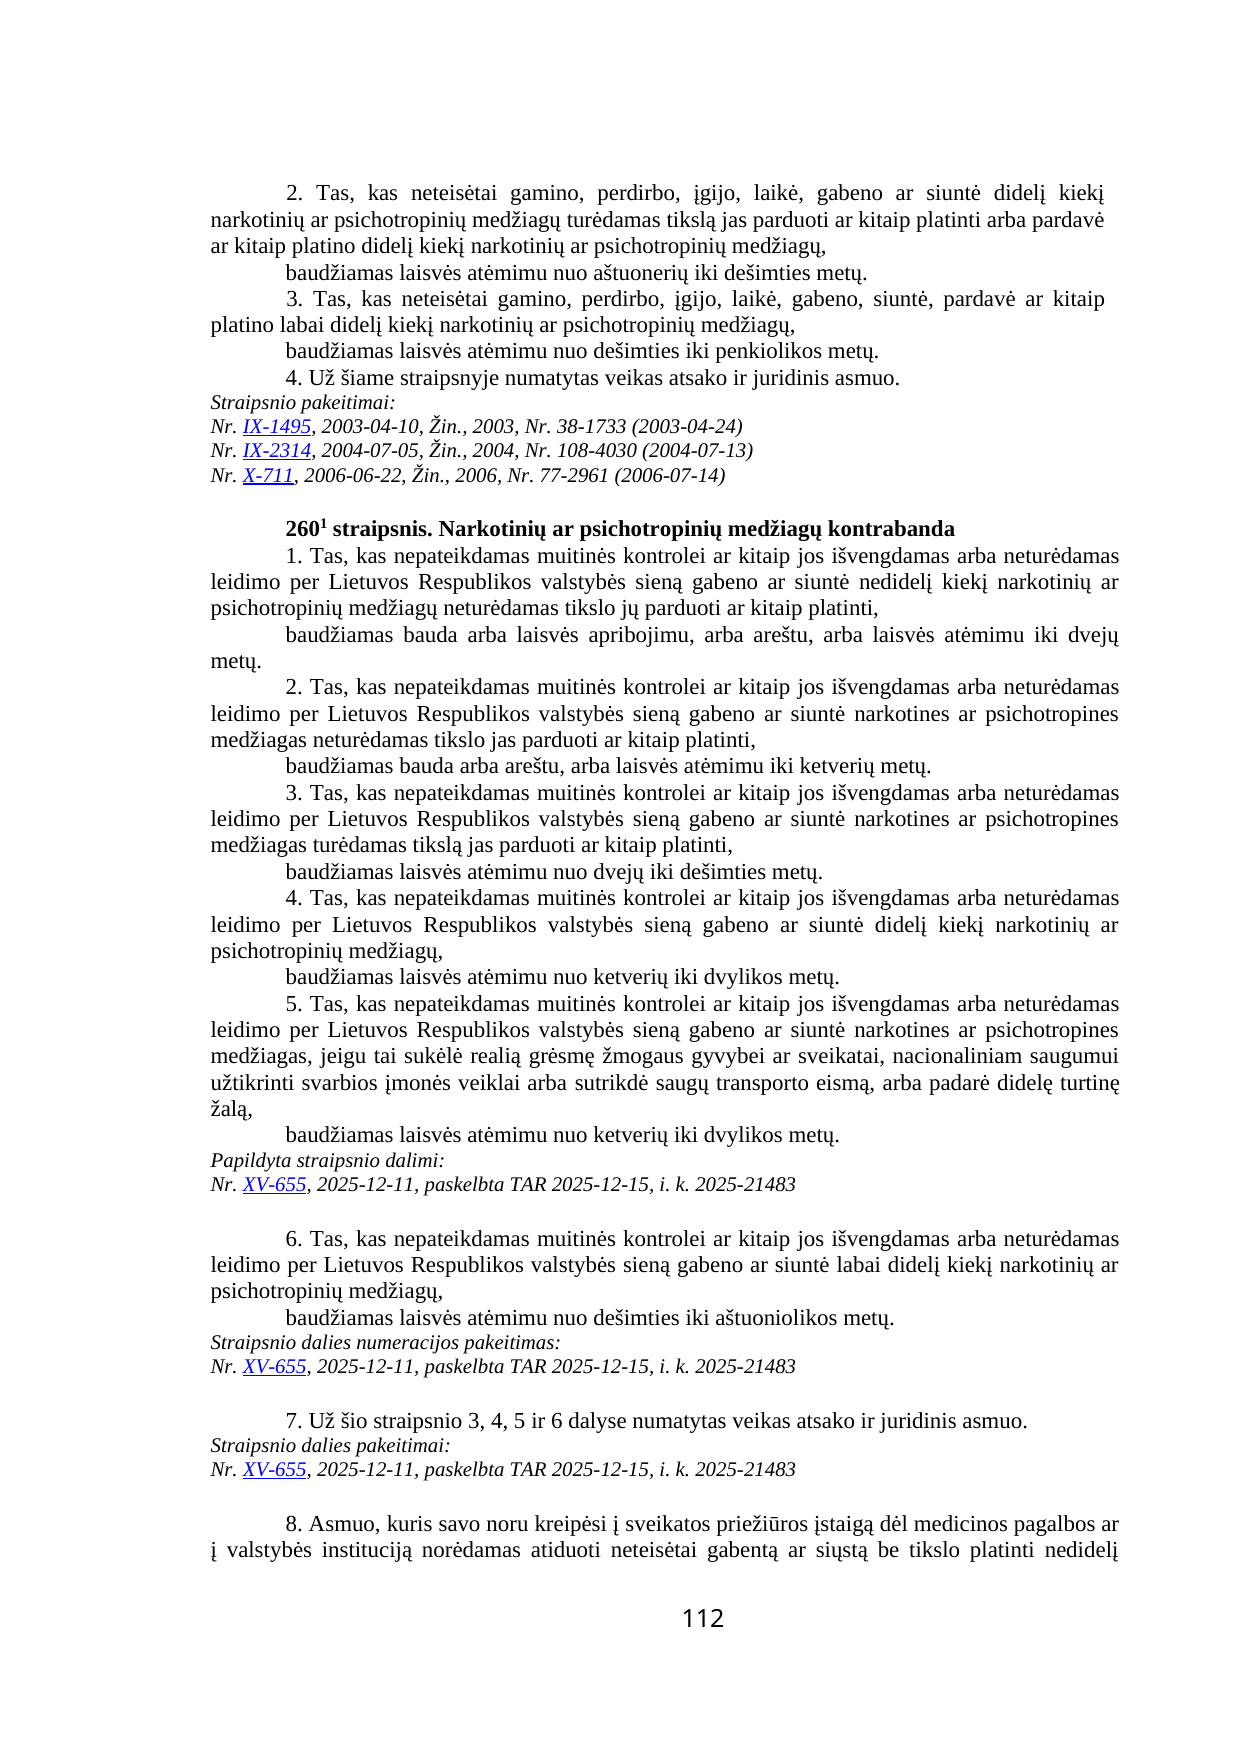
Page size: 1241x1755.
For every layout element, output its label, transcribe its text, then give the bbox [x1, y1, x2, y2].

text Nr. XV-655, 2025-12-11, paskelbta TAR 2025-12-15, i. k. 2025-21483 [210, 1172, 1120, 1196]
text Straipsnio dalies numeracijos pakeitimas: [210, 1330, 1120, 1354]
text Straipsnio dalies pakeitimai: [210, 1433, 1120, 1457]
text baudžiamas laisvės atėmimu nuo ketverių iki dvylikos metų. [210, 963, 1120, 990]
text 2601 straipsnis. Narkotinių ar psichotropinių medžiagų kontrabanda [210, 515, 1120, 542]
text Straipsnio pakeitimai: [210, 390, 1120, 414]
text 8. Asmuo, kuris savo noru kreipėsi į sveikatos priežiūros įstaigą dėl medicinos pagalbos ar į valstybės instituciją norėdamas atiduoti neteisėtai gabentą ar siųstą be tikslo platinti nedidelį [210, 1510, 1120, 1563]
text Papildyta straipsnio dalimi: [210, 1148, 1120, 1172]
text 2. Tas, kas nepateikdamas muitinės kontrolei ar kitaip jos išvengdamas arba neturėdamas leidimo per Lietuvos Respublikos valstybės sieną gabeno ar siuntė narkotines ar psichotropines medžiagas neturėdamas tikslo jas parduoti ar kitaip platinti, [210, 673, 1120, 752]
text Nr. IX-2314, 2004-07-05, Žin., 2004, Nr. 108-4030 (2004-07-13) [210, 438, 1120, 462]
text 5. Tas, kas nepateikdamas muitinės kontrolei ar kitaip jos išvengdamas arba neturėdamas leidimo per Lietuvos Respublikos valstybės sieną gabeno ar siuntė narkotines ar psichotropines medžiagas, jeigu tai sukėlė realią grėsmę žmogaus gyvybei ar sveikatai, nacionaliniam saugumui užtikrinti svarbios įmonės veiklai arba sutrikdė saugų transporto eismą, arba padarė didelę turtinę žalą, [210, 990, 1120, 1121]
text Nr. XV-655, 2025-12-11, paskelbta TAR 2025-12-15, i. k. 2025-21483 [210, 1457, 1120, 1481]
text baudžiamas laisvės atėmimu nuo dvejų iki dešimties metų. [210, 858, 1120, 884]
text Nr. IX-1495, 2003-04-10, Žin., 2003, Nr. 38-1733 (2003-04-24) [210, 414, 1120, 438]
text baudžiamas laisvės atėmimu nuo dešimties iki penkiolikos metų. [210, 338, 1120, 364]
text baudžiamas laisvės atėmimu nuo aštuonerių iki dešimties metų. [210, 258, 1120, 285]
text 7. Už šio straipsnio 3, 4, 5 ir 6 dalyse numatytas veikas atsako ir juridinis asmuo. [210, 1407, 1120, 1433]
text Nr. X-711, 2006-06-22, Žin., 2006, Nr. 77-2961 (2006-07-14) [210, 462, 1120, 487]
text baudžiamas bauda arba areštu, arba laisvės atėmimu iki ketverių metų. [210, 752, 1120, 779]
text baudžiamas bauda arba laisvės apribojimu, arba areštu, arba laisvės atėmimu iki dvejų metų. [210, 621, 1120, 673]
text 4. Už šiame straipsnyje numatytas veikas atsako ir juridinis asmuo. [210, 364, 1120, 390]
text baudžiamas laisvės atėmimu nuo ketverių iki dvylikos metų. [210, 1121, 1120, 1148]
text 3. Tas, kas neteisėtai gamino, perdirbo, įgijo, laikė, gabeno, siuntė, pardavė ar kitaip platino labai didelį kiekį narkotinių ar psichotropinių medžiagų, [210, 285, 1106, 338]
text 2. Tas, kas neteisėtai gamino, perdirbo, įgijo, laikė, gabeno ar siuntė didelį kiekį narkotinių ar psichotropinių medžiagų turėdamas tikslą jas parduoti ar kitaip platinti arba pardavė ar kitaip platino didelį kiekį narkotinių ar psichotropinių medžiagų, [210, 179, 1106, 258]
text 4. Tas, kas nepateikdamas muitinės kontrolei ar kitaip jos išvengdamas arba neturėdamas leidimo per Lietuvos Respublikos valstybės sieną gabeno ar siuntė didelį kiekį narkotinių ar psichotropinių medžiagų, [210, 884, 1120, 963]
text 1. Tas, kas nepateikdamas muitinės kontrolei ar kitaip jos išvengdamas arba neturėdamas leidimo per Lietuvos Respublikos valstybės sieną gabeno ar siuntė nedidelį kiekį narkotinių ar psichotropinių medžiagų neturėdamas tikslo jų parduoti ar kitaip platinti, [210, 542, 1120, 621]
text baudžiamas laisvės atėmimu nuo dešimties iki aštuoniolikos metų. [210, 1304, 1120, 1330]
text 3. Tas, kas nepateikdamas muitinės kontrolei ar kitaip jos išvengdamas arba neturėdamas leidimo per Lietuvos Respublikos valstybės sieną gabeno ar siuntė narkotines ar psichotropines medžiagas turėdamas tikslą jas parduoti ar kitaip platinti, [210, 779, 1120, 858]
text Nr. XV-655, 2025-12-11, paskelbta TAR 2025-12-15, i. k. 2025-21483 [210, 1354, 1120, 1378]
text 6. Tas, kas nepateikdamas muitinės kontrolei ar kitaip jos išvengdamas arba neturėdamas leidimo per Lietuvos Respublikos valstybės sieną gabeno ar siuntė labai didelį kiekį narkotinių ar psichotropinių medžiagų, [210, 1225, 1120, 1304]
